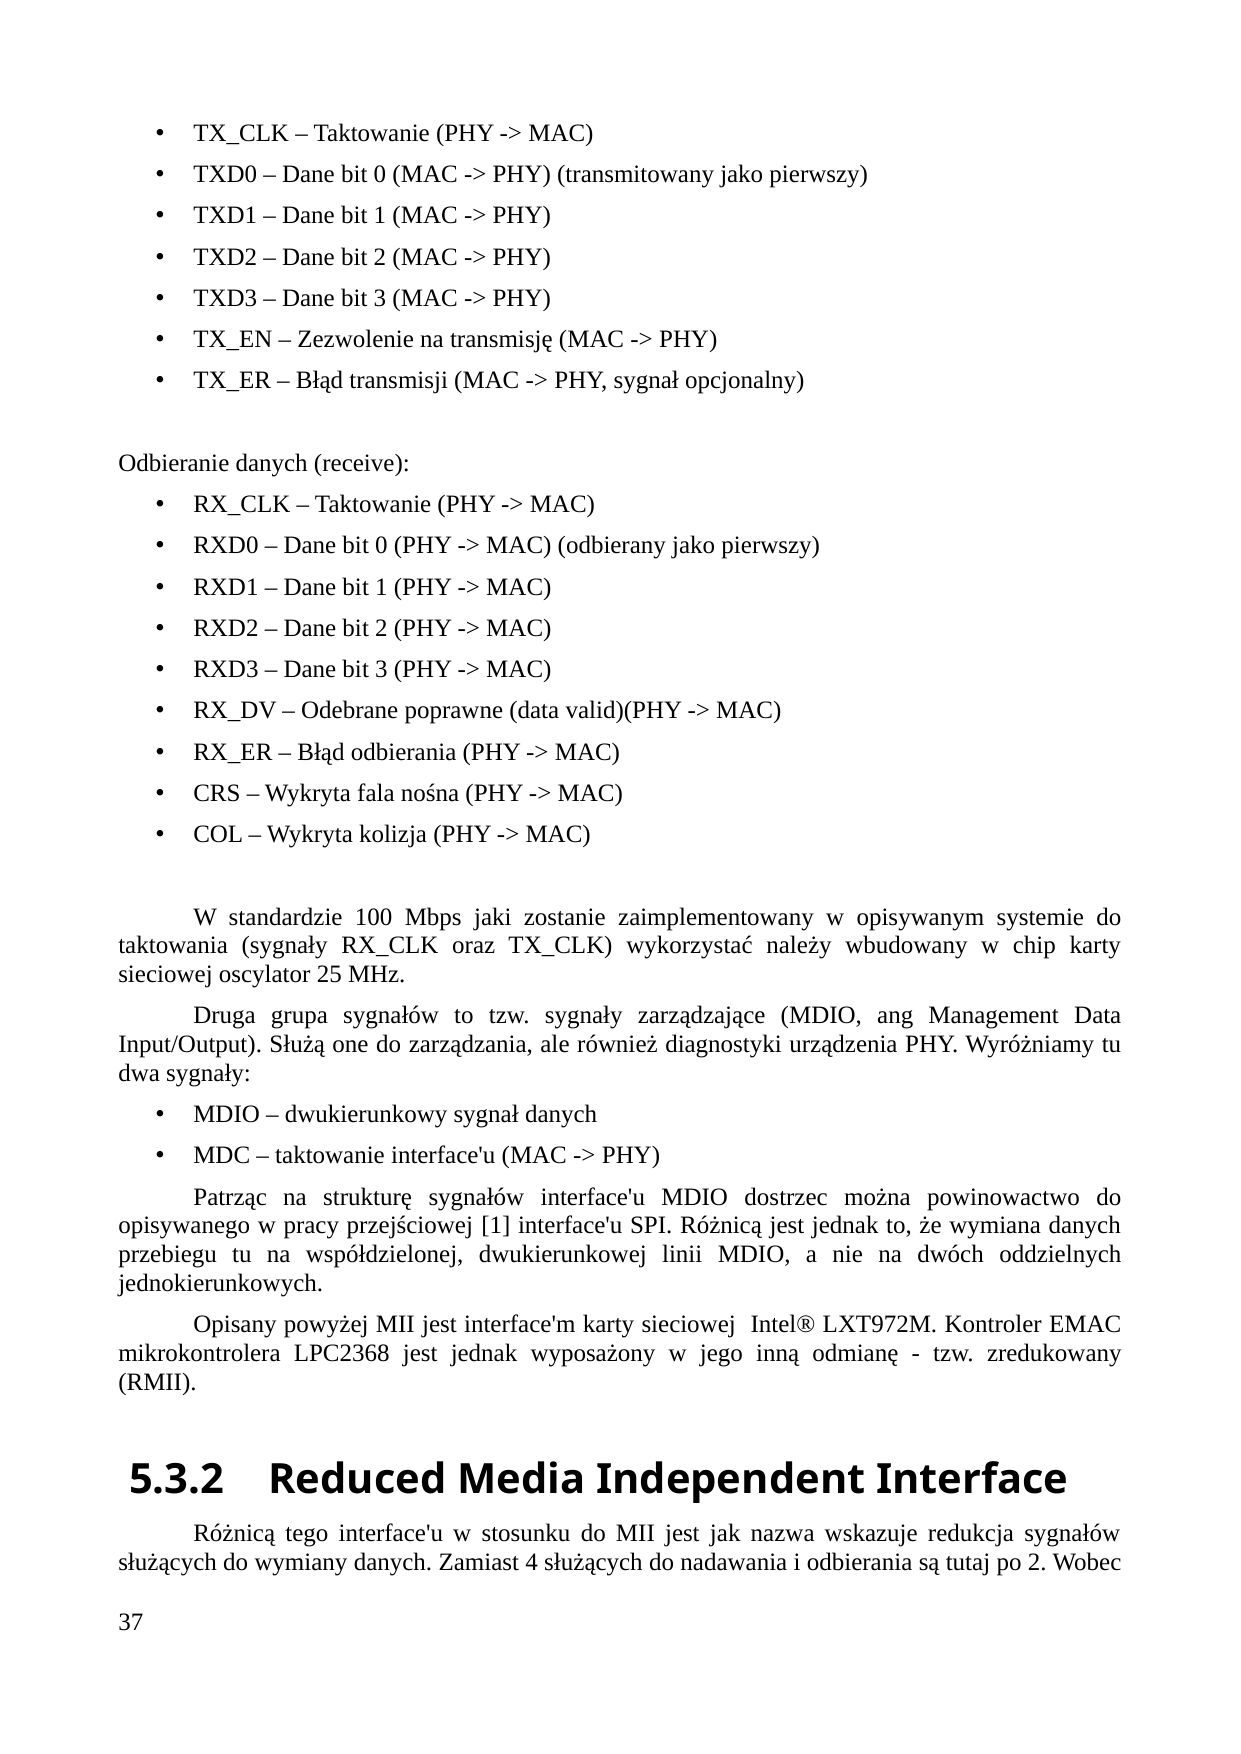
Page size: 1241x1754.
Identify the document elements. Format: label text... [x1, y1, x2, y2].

list RXD0 – Dane bit 0 (PHY -> MAC) (odbierany jako pierwszy) [156, 531, 1122, 559]
list TXD3 – Dane bit 3 (MAC -> PHY) [156, 283, 1122, 312]
list TX_CLK – Taktowanie (PHY -> MAC) [156, 118, 1122, 147]
text Opisany powyżej MII jest interface'm karty sieciowej Intel® LXT972M. Kontroler EMAC mikrokontrolera LPC2368 jest jednak wyposażony w jego inną odmianę - tzw. zredukowany (RMII). [118, 1309, 1122, 1396]
list TXD0 – Dane bit 0 (MAC -> PHY) (transmitowany jako pierwszy) [156, 159, 1122, 188]
list MDIO – dwukierunkowy sygnał danych [156, 1099, 1122, 1128]
list TX_ER – Błąd transmisji (MAC -> PHY, sygnał opcjonalny) [156, 366, 1122, 394]
list COL – Wykryta kolizja (PHY -> MAC) [156, 819, 1122, 848]
text Patrząc na strukturę sygnałów interface'u MDIO dostrzec można powinowactwo do opisywanego w pracy przejściowej [1] interface'u SPI. Różnicą jest jednak to, że wymiana danych przebiegu tu na współdzielonej, dwukierunkowej linii MDIO, a nie na dwóch oddzielnych jednokierunkowych. [118, 1182, 1122, 1297]
list MDC – taktowanie interface'u (MAC -> PHY) [156, 1141, 1122, 1169]
list RXD1 – Dane bit 1 (PHY -> MAC) [156, 572, 1122, 601]
list RXD2 – Dane bit 2 (PHY -> MAC) [156, 613, 1122, 642]
list TXD1 – Dane bit 1 (MAC -> PHY) [156, 201, 1122, 229]
text Druga grupa sygnałów to tzw. sygnały zarządzające (MDIO, ang Management Data Input/Output). Służą one do zarządzania, ale również diagnostyki urządzenia PHY. Wyróżniamy tu dwa sygnały: [118, 1001, 1122, 1087]
list RXD3 – Dane bit 3 (PHY -> MAC) [156, 654, 1122, 683]
text Różnicą tego interface'u w stosunku do MII jest jak nazwa wskazuje redukcja sygnałów służących do wymiany danych. Zamiast 4 służących do nadawania i odbierania są tutaj po 2. Wobec [118, 1518, 1122, 1576]
subtitle Reduced Media Independent Interface [118, 1449, 1122, 1506]
list TX_EN – Zezwolenie na transmisję (MAC -> PHY) [156, 324, 1122, 353]
list RX_ER – Błąd odbierania (PHY -> MAC) [156, 737, 1122, 766]
text Odbieranie danych (receive): [118, 448, 1122, 477]
list TXD2 – Dane bit 2 (MAC -> PHY) [156, 242, 1122, 271]
list RX_DV – Odebrane poprawne (data valid)(PHY -> MAC) [156, 696, 1122, 724]
list CRS – Wykryta fala nośna (PHY -> MAC) [156, 778, 1122, 807]
text W standardzie 100 Mbps jaki zostanie zaimplementowany w opisywanym systemie do taktowania (sygnały RX_CLK oraz TX_CLK) wykorzystać należy wbudowany w chip karty sieciowej oscylator 25 MHz. [118, 902, 1122, 988]
list RX_CLK – Taktowanie (PHY -> MAC) [156, 489, 1122, 518]
